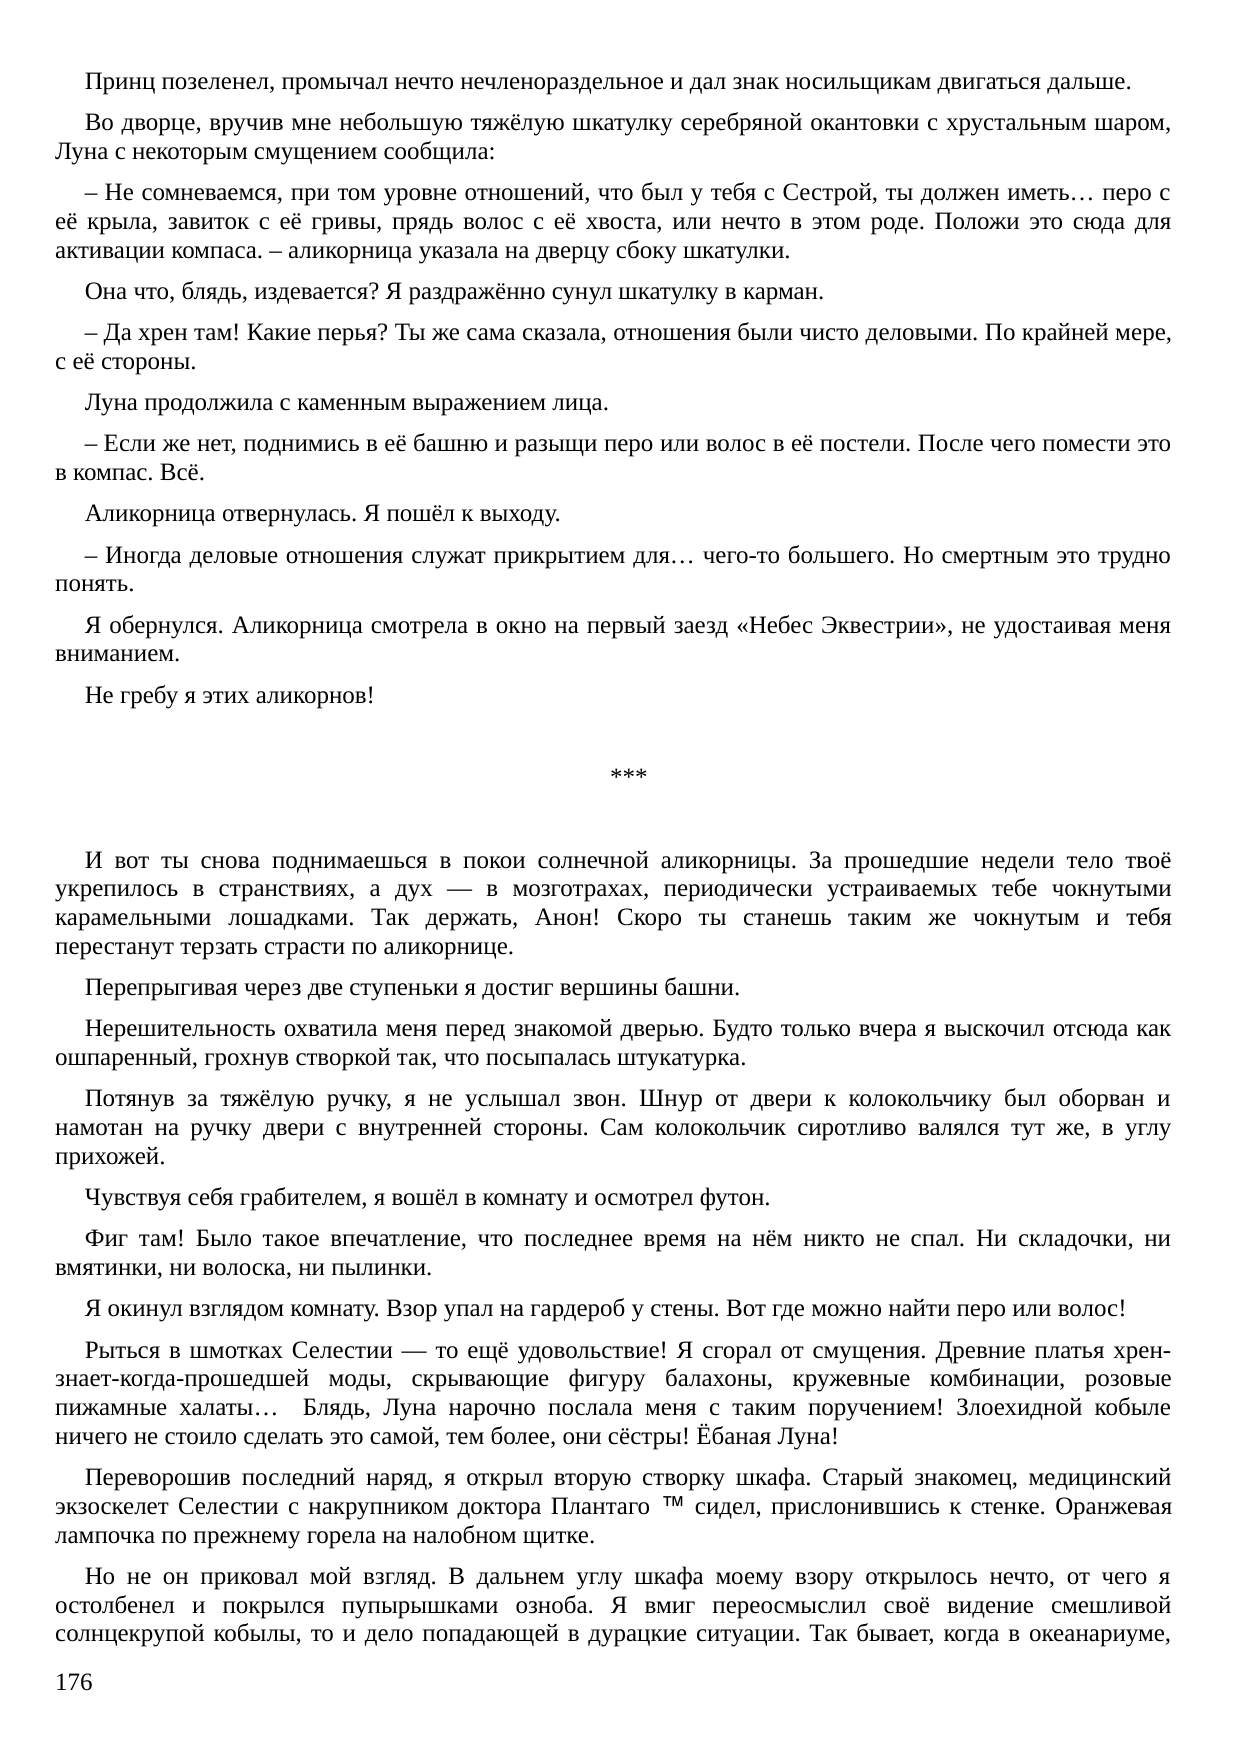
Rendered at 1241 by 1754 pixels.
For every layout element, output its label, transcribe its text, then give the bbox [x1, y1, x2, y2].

text – Если же нет, поднимись в её башню и разыщи перо или волос в её постели. После чего помести это в компас. Всё. [55, 428, 1173, 486]
text Принц позеленел, промычал нечто нечленораздельное и дал знак носильщикам двигаться дальше. [55, 66, 1173, 95]
text Рыться в шмотках Селестии — то ещё удовольствие! Я сгорал от смущения. Древние платья хрен-знает-когда-прошедшей моды, скрывающие фигуру балахоны, кружевные комбинации, розовые пижамные халаты… Блядь, Луна нарочно послала меня с таким поручением! Злоехидной кобыле ничего не стоило сделать это самой, тем более, они сёстры! Ёбаная Луна! [55, 1335, 1173, 1450]
text Потянув за тяжёлую ручку, я не услышал звон. Шнур от двери к колокольчику был оборван и намотан на ручку двери с внутренней стороны. Сам колокольчик сиротливо валялся тут же, в углу прихожей. [55, 1083, 1173, 1170]
text Луна продолжила с каменным выражением лица. [55, 387, 1173, 416]
text – Да хрен там! Какие перья? Ты же сама сказала, отношения были чисто деловыми. По крайней мере, с её стороны. [55, 317, 1173, 375]
text Я обернулся. Аликорница смотрела в окно на первый заезд «Небес Эквестрии», не удостаивая меня вниманием. [55, 610, 1173, 667]
text Нерешительность охватила меня перед знакомой дверью. Будто только вчера я выскочил отсюда как ошпаренный, грохнув створкой так, что посыпалась штукатурка. [55, 1013, 1173, 1071]
text Фиг там! Было такое впечатление, что последнее время на нём никто не спал. Ни складочки, ни вмятинки, ни волоска, ни пылинки. [55, 1223, 1173, 1281]
text Она что, блядь, издевается? Я раздражённо сунул шкатулку в карман. [55, 276, 1173, 305]
text Не гребу я этих аликорнов! [55, 680, 1173, 708]
text Переворошив последний наряд, я открыл вторую створку шкафа. Старый знакомец, медицинский экзоскелет Селестии с накрупником доктора Плантаго  сидел, прислонившись к стенке. Оранжевая лампочка по прежнему горела на налобном щитке. [55, 1462, 1173, 1548]
text Аликорница отвернулась. Я пошёл к выходу. [55, 498, 1173, 527]
text Я окинул взглядом комнату. Взор упал на гардероб у стены. Вот где можно найти перо или волос! [55, 1293, 1173, 1322]
text Во дворце, вручив мне небольшую тяжёлую шкатулку серебряной окантовки с хрустальным шаром, Луна с некоторым смущением сообщила: [55, 107, 1173, 165]
text – Не сомневаемся, при том уровне отношений, что был у тебя с Сестрой, ты должен иметь… перо с её крыла, завиток с её гривы, прядь волос с её хвоста, или нечто в этом роде. Положи это сюда для активации компаса. – аликорница указала на дверцу сбоку шкатулки. [55, 177, 1173, 263]
text И вот ты снова поднимаешься в покои солнечной аликорницы. За прошедшие недели тело твоё укрепилось в странствиях, а дух — в мозготрахах, периодически устраиваемых тебе чокнутыми карамельными лошадками. Так держать, Анон! Скоро ты станешь таким же чокнутым и тебя перестанут терзать страсти по аликорнице. [55, 845, 1173, 960]
text *** [55, 762, 1173, 791]
text – Иногда деловые отношения служат прикрытием для… чего-то большего. Но смертным это трудно понять. [55, 540, 1173, 597]
text Чувствуя себя грабителем, я вошёл в комнату и осмотрел футон. [55, 1182, 1173, 1211]
text Но не он приковал мой взгляд. В дальнем углу шкафа моему взору открылось нечто, от чего я остолбенел и покрылся пупырышками озноба. Я вмиг переосмыслил своё видение смешливой солнцекрупой кобылы, то и дело попадающей в дурацкие ситуации. Так бывает, когда в океанариуме, [55, 1561, 1173, 1647]
text Перепрыгивая через две ступеньки я достиг вершины башни. [55, 972, 1173, 1001]
